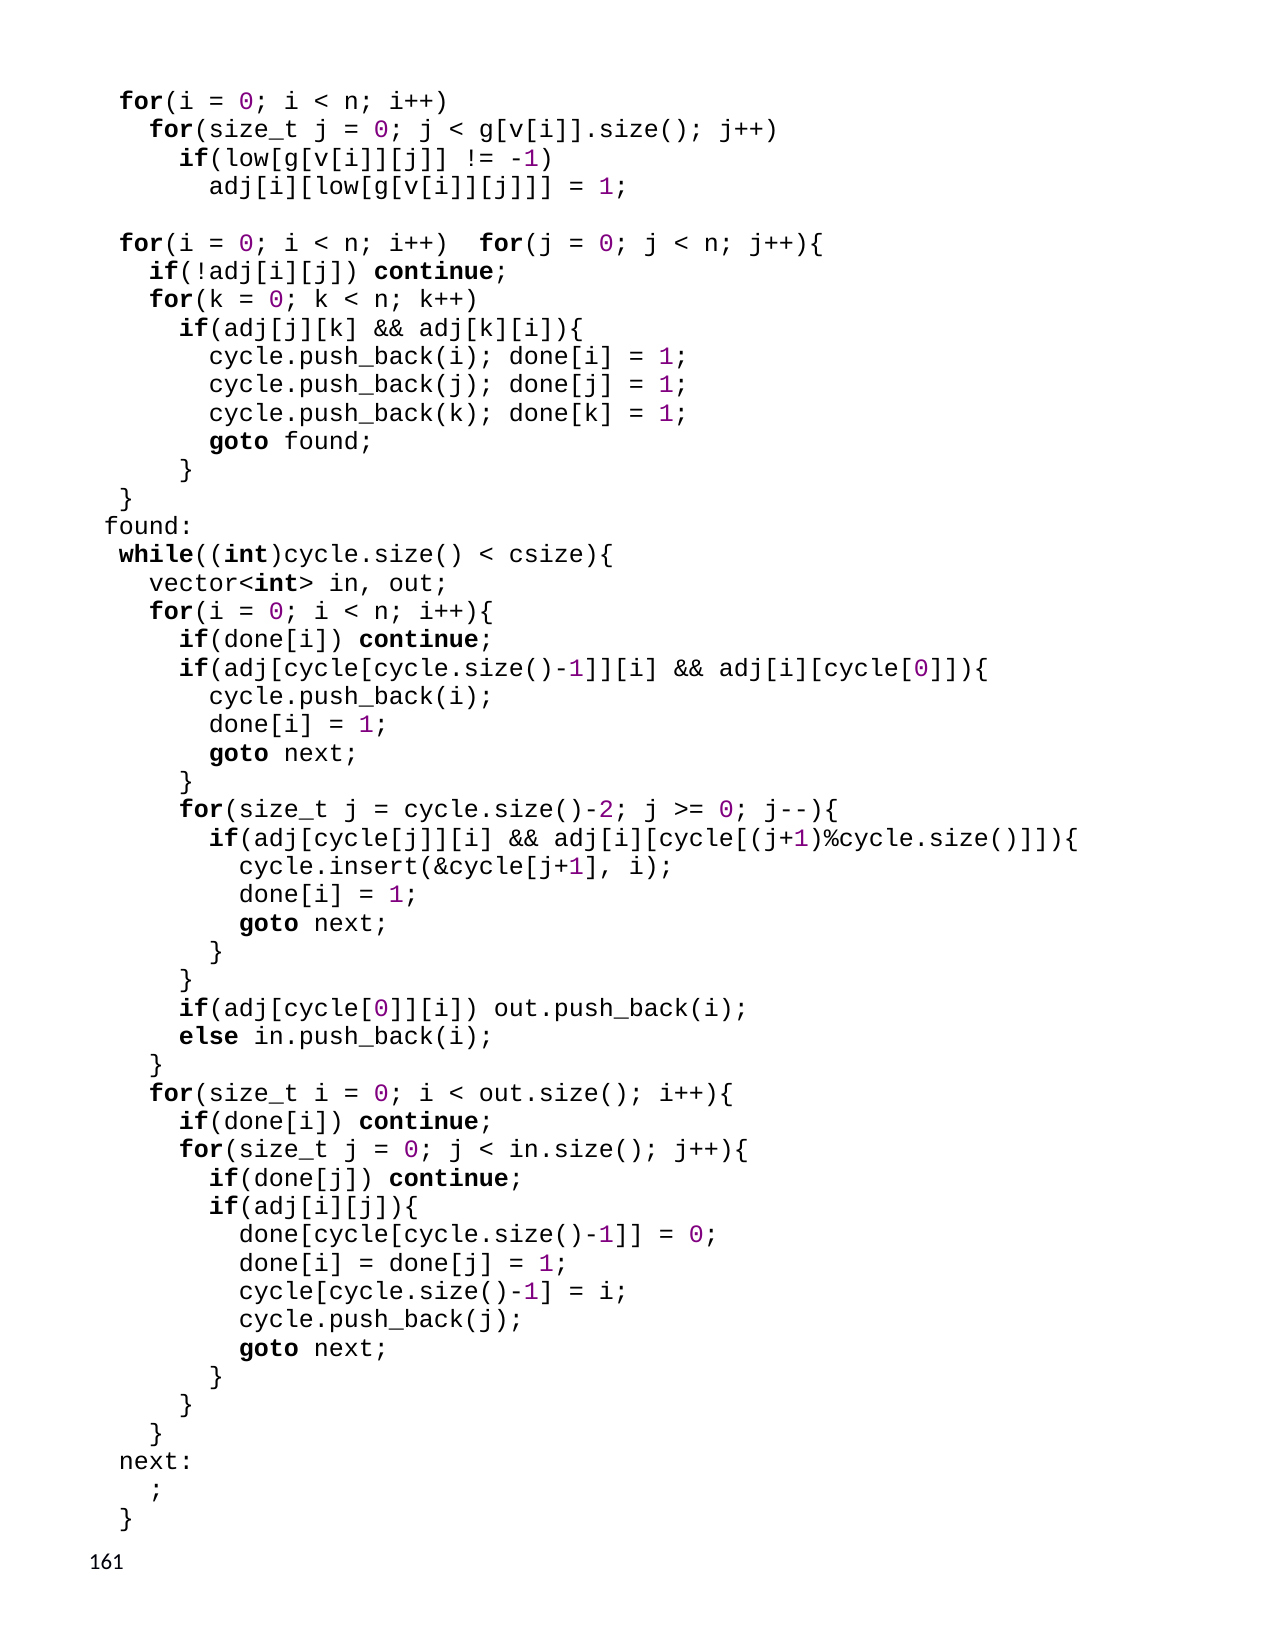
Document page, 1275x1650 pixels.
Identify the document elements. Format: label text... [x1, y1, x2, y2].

text } [89, 1420, 1186, 1449]
text if(!adj[i][j]) continue; [89, 259, 1186, 287]
text if(adj[cycle[j]][i] && adj[i][cycle[(j+1)%cycle.size()]]){ [89, 825, 1186, 854]
text goto found; [89, 429, 1186, 457]
text goto next; [89, 1335, 1186, 1364]
text if(low[g[v[i]][j]] != -1) [89, 145, 1186, 174]
text for(size_t j = cycle.size()-2; j >= 0; j--){ [89, 797, 1186, 825]
text for(i = 0; i < n; i++) for(j = 0; j < n; j++){ [89, 230, 1186, 259]
text if(done[i]) continue; [89, 1109, 1186, 1137]
text cycle.push_back(j); [89, 1307, 1186, 1335]
text } [89, 967, 1186, 995]
text } [89, 1052, 1186, 1080]
text } [89, 1505, 1186, 1534]
text cycle.push_back(i); [89, 684, 1186, 712]
text cycle.push_back(i); done[i] = 1; [89, 344, 1186, 372]
text if(adj[cycle[0]][i]) out.push_back(i); [89, 995, 1186, 1024]
text } [89, 1364, 1186, 1392]
text cycle[cycle.size()-1] = i; [89, 1279, 1186, 1307]
text else in.push_back(i); [89, 1024, 1186, 1052]
text } [89, 769, 1186, 797]
text for(size_t j = 0; j < in.size(); j++){ [89, 1137, 1186, 1165]
text found: [89, 514, 1186, 542]
text done[i] = 1; [89, 712, 1186, 740]
text if(done[j]) continue; [89, 1165, 1186, 1194]
text goto next; [89, 740, 1186, 769]
text adj[i][low[g[v[i]][j]]] = 1; [89, 174, 1186, 202]
text for(size_t i = 0; i < out.size(); i++){ [89, 1080, 1186, 1109]
text cycle.push_back(j); done[j] = 1; [89, 372, 1186, 400]
text } [89, 485, 1186, 514]
text if(adj[i][j]){ [89, 1194, 1186, 1222]
text done[i] = done[j] = 1; [89, 1250, 1186, 1279]
text } [89, 939, 1186, 967]
text cycle.push_back(k); done[k] = 1; [89, 400, 1186, 429]
text if(done[i]) continue; [89, 627, 1186, 655]
text } [89, 1392, 1186, 1420]
text for(i = 0; i < n; i++){ [89, 599, 1186, 627]
text if(adj[cycle[cycle.size()-1]][i] && adj[i][cycle[0]]){ [89, 655, 1186, 684]
text ; [89, 1477, 1186, 1505]
text } [89, 457, 1186, 485]
text vector<int> in, out; [89, 570, 1186, 599]
text cycle.insert(&cycle[j+1], i); [89, 854, 1186, 882]
text if(adj[j][k] && adj[k][i]){ [89, 315, 1186, 344]
text for(k = 0; k < n; k++) [89, 287, 1186, 315]
text for(i = 0; i < n; i++) [89, 89, 1186, 117]
text done[cycle[cycle.size()-1]] = 0; [89, 1222, 1186, 1250]
text while((int)cycle.size() < csize){ [89, 542, 1186, 570]
text done[i] = 1; [89, 882, 1186, 910]
text for(size_t j = 0; j < g[v[i]].size(); j++) [89, 117, 1186, 145]
text goto next; [89, 910, 1186, 939]
text next: [89, 1449, 1186, 1477]
